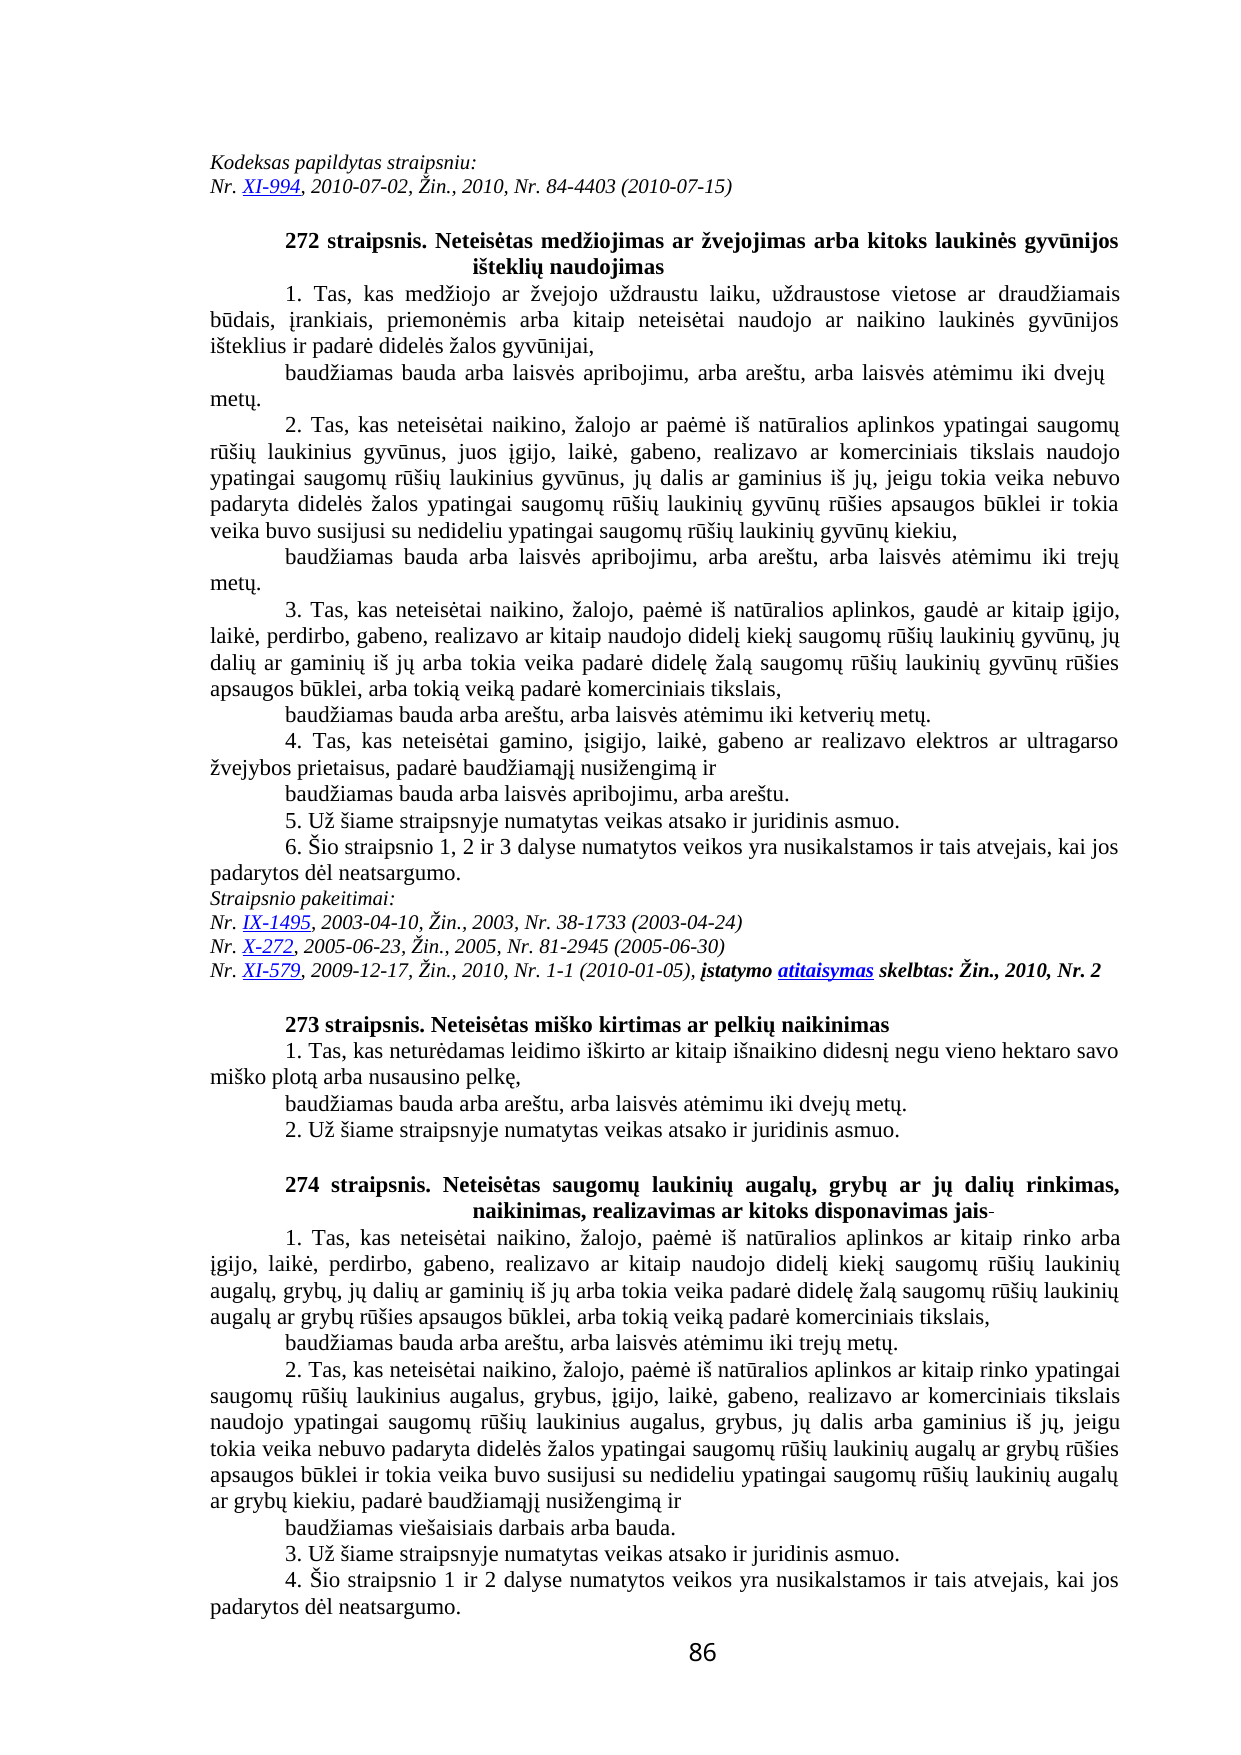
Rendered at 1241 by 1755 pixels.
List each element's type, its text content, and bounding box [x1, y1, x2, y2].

text baudžiamas bauda arba areštu, arba laisvės atėmimu iki ketverių metų. [210, 701, 1120, 728]
text baudžiamas bauda arba laisvės apribojimu, arba areštu, arba laisvės atėmimu iki trejų metų. [210, 543, 1120, 596]
text 3. Tas, kas neteisėtai naikino, žalojo, paėmė iš natūralios aplinkos, gaudė ar kitaip įgijo, laikė, perdirbo, gabeno, realizavo ar kitaip naudojo didelį kiekį saugomų rūšių laukinių gyvūnų, jų dalių ar gaminių iš jų arba tokia veika padarė didelę žalą saugomų rūšių laukinių gyvūnų rūšies apsaugos būklei, arba tokią veiką padarė komerciniais tikslais, [210, 596, 1120, 701]
text 1. Tas, kas medžiojo ar žvejojo uždraustu laiku, uždraustose vietose ar draudžiamais būdais, įrankiais, priemonėmis arba kitaip neteisėtai naudojo ar naikino laukinės gyvūnijos išteklius ir padarė didelės žalos gyvūnijai, [210, 279, 1120, 359]
text 2. Už šiame straipsnyje numatytas veikas atsako ir juridinis asmuo. [210, 1116, 1120, 1142]
text Straipsnio pakeitimai: [210, 886, 1120, 910]
text baudžiamas bauda arba laisvės apribojimu, arba areštu, arba laisvės atėmimu iki dvejų metų. [210, 359, 1106, 411]
text Nr. XI-994, 2010-07-02, Žin., 2010, Nr. 84-4403 (2010-07-15) [210, 174, 1120, 198]
text 272 straipsnis. Neteisėtas medžiojimas ar žvejojimas arba kitoks laukinės gyvūnijos išteklių naudojimas [285, 227, 1120, 279]
text baudžiamas bauda arba areštu, arba laisvės atėmimu iki dvejų metų. [210, 1090, 1120, 1116]
text 5. Už šiame straipsnyje numatytas veikas atsako ir juridinis asmuo. [210, 807, 1106, 833]
text Nr. XI-579, 2009-12-17, Žin., 2010, Nr. 1-1 (2010-01-05), įstatymo atitaisymas skelbtas: Žin., 2010, Nr. 2 [210, 958, 1120, 982]
text 4. Šio straipsnio 1 ir 2 dalyse numatytos veikos yra nusikalstamos ir tais atvejais, kai jos padarytos dėl neatsargumo. [210, 1567, 1120, 1619]
text baudžiamas viešaisiais darbais arba bauda. [210, 1514, 1120, 1540]
text baudžiamas bauda arba areštu, arba laisvės atėmimu iki trejų metų. [210, 1329, 1120, 1356]
text 273 straipsnis. Neteisėtas miško kirtimas ar pelkių naikinimas [210, 1011, 1120, 1037]
text 2. Tas, kas neteisėtai naikino, žalojo ar paėmė iš natūralios aplinkos ypatingai saugomų rūšių laukinius gyvūnus, juos įgijo, laikė, gabeno, realizavo ar komerciniais tikslais naudojo ypatingai saugomų rūšių laukinius gyvūnus, jų dalis ar gaminius iš jų, jeigu tokia veika nebuvo padaryta didelės žalos ypatingai saugomų rūšių laukinių gyvūnų rūšies apsaugos būklei ir tokia veika buvo susijusi su nedideliu ypatingai saugomų rūšių laukinių gyvūnų kiekiu, [210, 411, 1120, 543]
text 3. Už šiame straipsnyje numatytas veikas atsako ir juridinis asmuo. [210, 1540, 1120, 1567]
text 6. Šio straipsnio 1, 2 ir 3 dalyse numatytos veikos yra nusikalstamos ir tais atvejais, kai jos padarytos dėl neatsargumo. [210, 833, 1120, 886]
text baudžiamas bauda arba laisvės apribojimu, arba areštu. [210, 780, 1120, 807]
text 274 straipsnis. Neteisėtas saugomų laukinių augalų, grybų ar jų dalių rinkimas, naikinimas, realizavimas ar kitoks disponavimas jais [285, 1171, 1120, 1224]
text 1. Tas, kas neteisėtai naikino, žalojo, paėmė iš natūralios aplinkos ar kitaip rinko arba įgijo, laikė, perdirbo, gabeno, realizavo ar kitaip naudojo didelį kiekį saugomų rūšių laukinių augalų, grybų, jų dalių ar gaminių iš jų arba tokia veika padarė didelę žalą saugomų rūšių laukinių augalų ar grybų rūšies apsaugos būklei, arba tokią veiką padarė komerciniais tikslais, [210, 1224, 1120, 1329]
text 4. Tas, kas neteisėtai gamino, įsigijo, laikė, gabeno ar realizavo elektros ar ultragarso žvejybos prietaisus, padarė baudžiamąjį nusižengimą ir [210, 728, 1120, 780]
text 1. Tas, kas neturėdamas leidimo iškirto ar kitaip išnaikino didesnį negu vieno hektaro savo miško plotą arba nusausino pelkę, [210, 1037, 1120, 1090]
text Nr. IX-1495, 2003-04-10, Žin., 2003, Nr. 38-1733 (2003-04-24) [210, 910, 1120, 934]
text 2. Tas, kas neteisėtai naikino, žalojo, paėmė iš natūralios aplinkos ar kitaip rinko ypatingai saugomų rūšių laukinius augalus, grybus, įgijo, laikė, gabeno, realizavo ar komerciniais tikslais naudojo ypatingai saugomų rūšių laukinius augalus, grybus, jų dalis arba gaminius iš jų, jeigu tokia veika nebuvo padaryta didelės žalos ypatingai saugomų rūšių laukinių augalų ar grybų rūšies apsaugos būklei ir tokia veika buvo susijusi su nedideliu ypatingai saugomų rūšių laukinių augalų ar grybų kiekiu, padarė baudžiamąjį nusižengimą ir [210, 1356, 1120, 1514]
text Nr. X-272, 2005-06-23, Žin., 2005, Nr. 81-2945 (2005-06-30) [210, 934, 1120, 958]
text Kodeksas papildytas straipsniu: [210, 150, 1120, 174]
